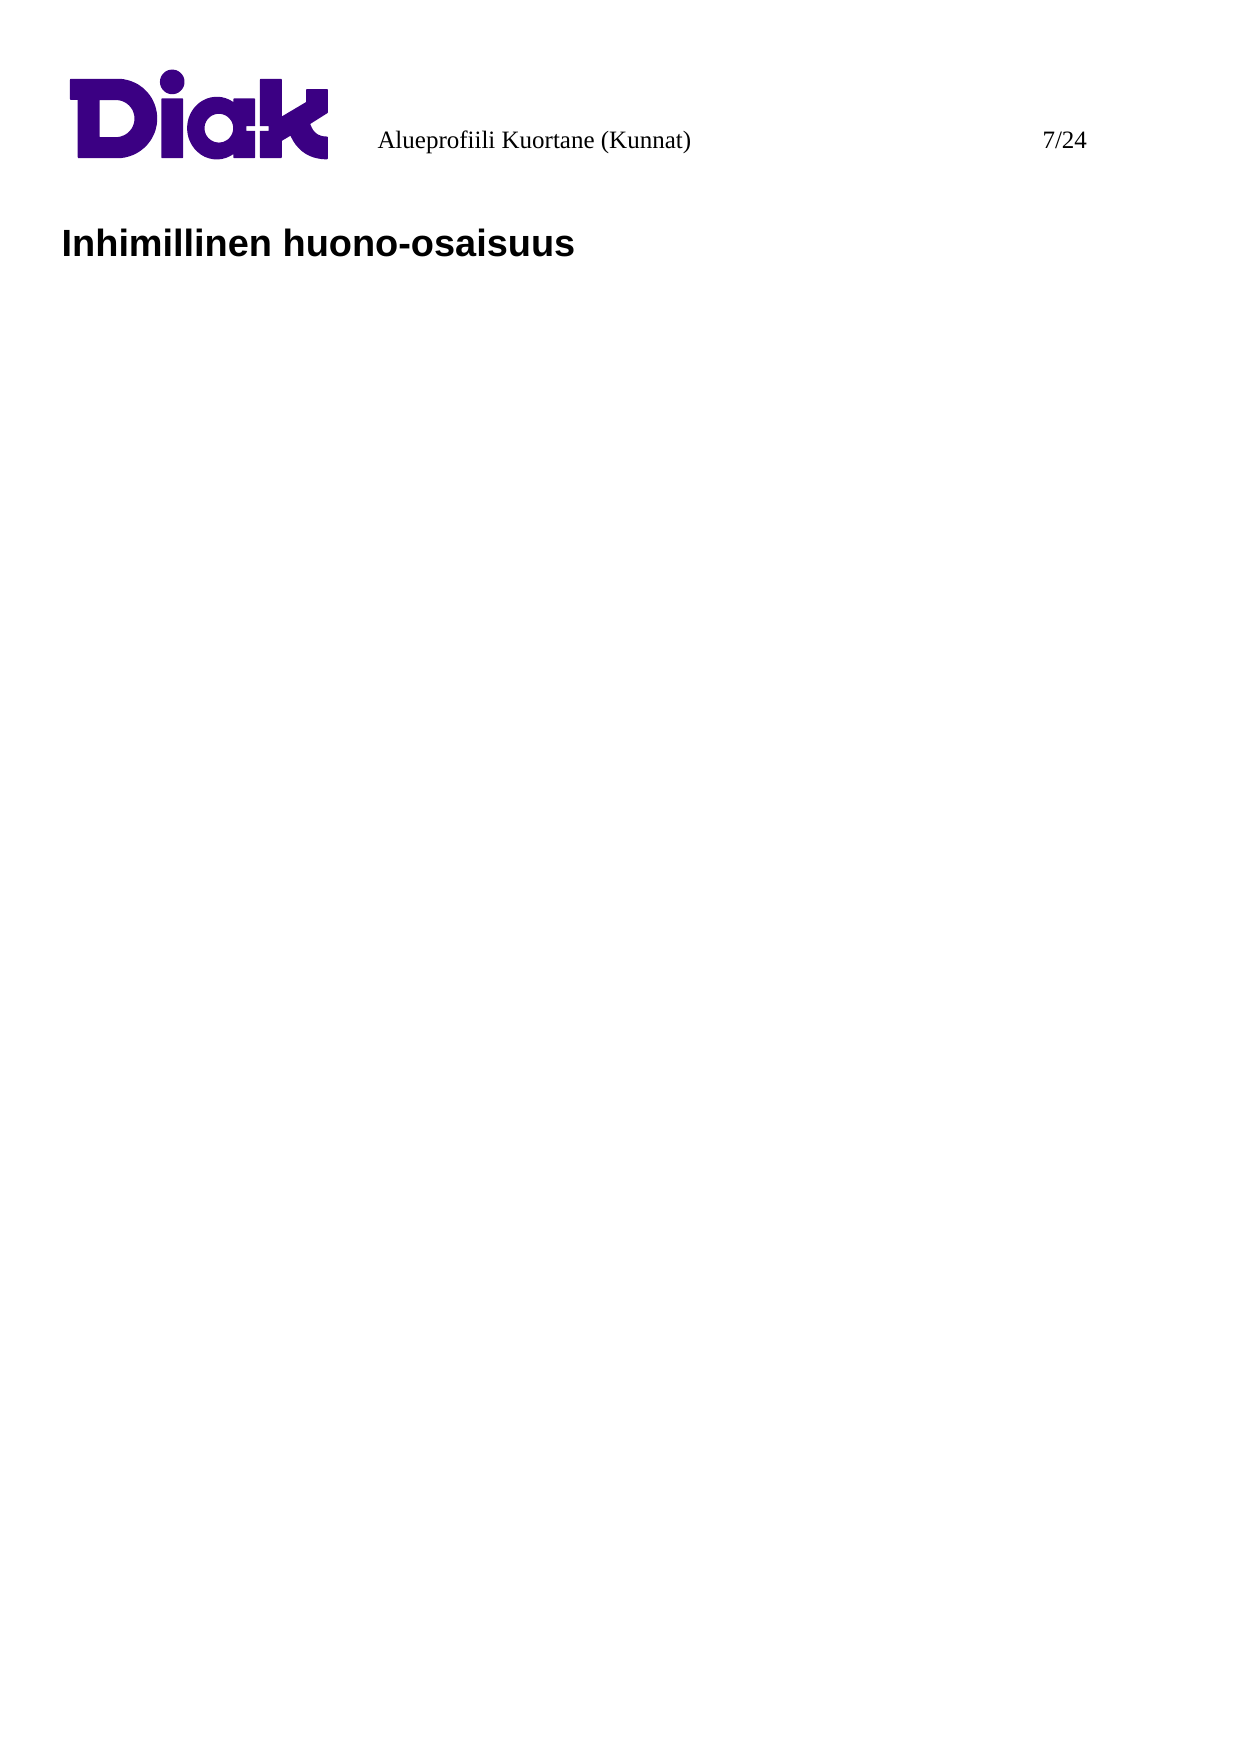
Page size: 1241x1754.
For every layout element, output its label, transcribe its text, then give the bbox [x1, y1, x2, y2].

subtitle Inhimillinen huono-osaisuus [61, 221, 1179, 265]
